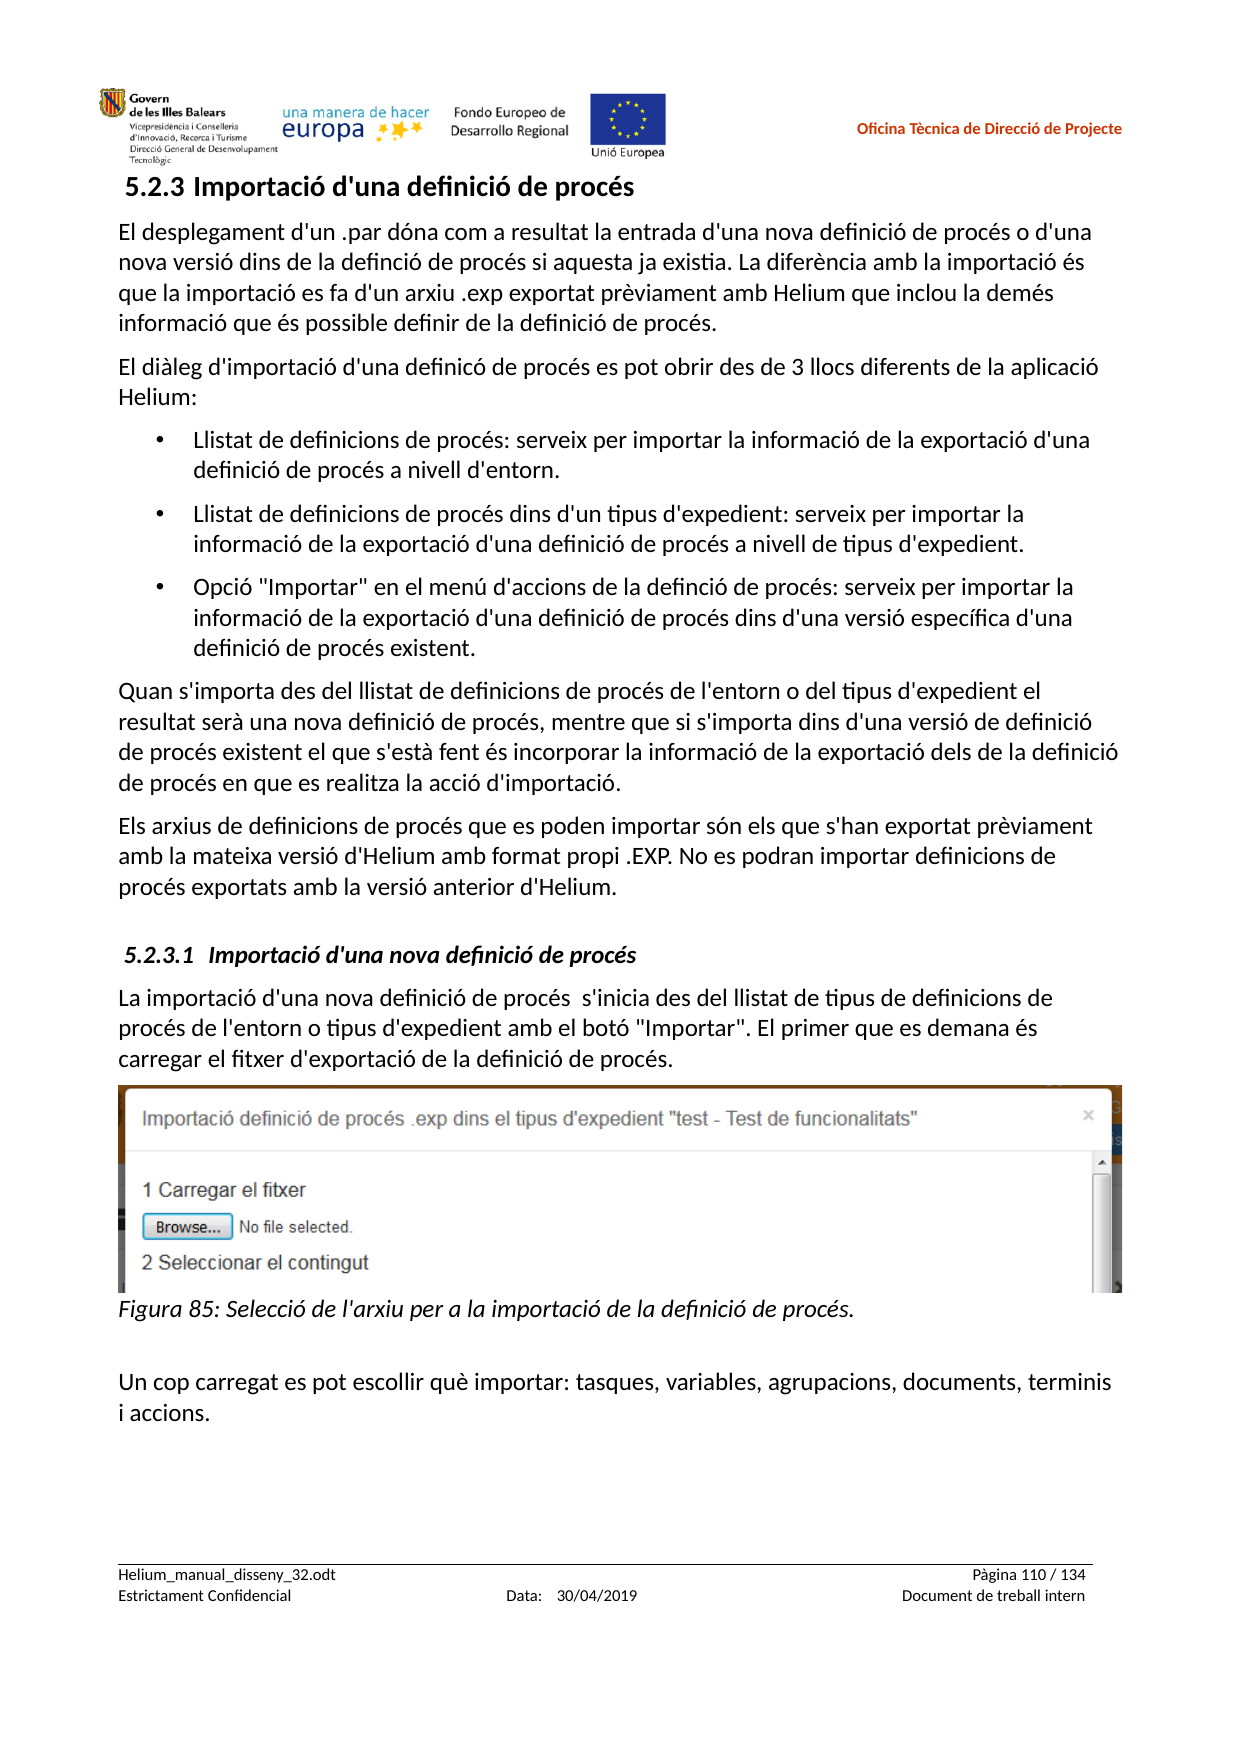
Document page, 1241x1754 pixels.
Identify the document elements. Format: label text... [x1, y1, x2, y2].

text El desplegament d'un .par dóna com a resultat la entrada d'una nova definició de procés o d'una nova versió dins de la definció de procés si aquesta ja existia. La diferència amb la importació és que la importació es fa d'un arxiu .exp exportat prèviament amb Helium que inclou la demés informació que és possible definir de la definició de procés. [118, 216, 1122, 338]
text Un cop carregat es pot escollir què importar: tasques, variables, agrupacions, documents, terminis i accions. [118, 1366, 1122, 1427]
text Els arxius de definicions de procés que es poden importar són els que s'han exportat prèviament amb la mateixa versió d'Helium amb format propi .EXP. No es podran importar definicions de procés exportats amb la versió anterior d'Helium. [118, 810, 1122, 901]
subtitle Importació d'una nova definició de procés [118, 939, 1122, 969]
subtitle Importació d'una definició de procés [118, 168, 1122, 203]
text La importació d'una nova definició de procés s'inicia des del llistat de tipus de definicions de procés de l'entorn o tipus d'expedient amb el botó "Importar". El primer que es demana és carregar el fitxer d'exportació de la definició de procés. [118, 982, 1122, 1073]
list Llistat de definicions de procés dins d'un tipus d'expedient: serveix per importar la informació de la exportació d'una definició de procés a nivell de tipus d'expedient. [156, 498, 1122, 559]
picture [99, 87, 668, 166]
text El diàleg d'importació d'una definicó de procés es pot obrir des de 3 llocs diferents de la aplicació Helium: [118, 351, 1122, 412]
list Opció "Importar" en el menú d'accions de la definció de procés: serveix per importar la informació de la exportació d'una definició de procés dins d'una versió específica d'una definició de procés existent. [156, 571, 1122, 663]
text Figura 85: Selecció de l'arxiu per a la importació de la definició de procés. [118, 1293, 1122, 1323]
text Quan s'importa des del llistat de definicions de procés de l'entorn o del tipus d'expedient el resultat serà una nova definició de procés, mentre que si s'importa dins d'una versió de definició de procés existent el que s'està fent és incorporar la informació de la exportació dels de la definició de procés en que es realitza la acció d'importació. [118, 675, 1122, 797]
picture [118, 1085, 1123, 1293]
list Llistat de definicions de procés: serveix per importar la informació de la exportació d'una definició de procés a nivell d'entorn. [156, 424, 1122, 485]
